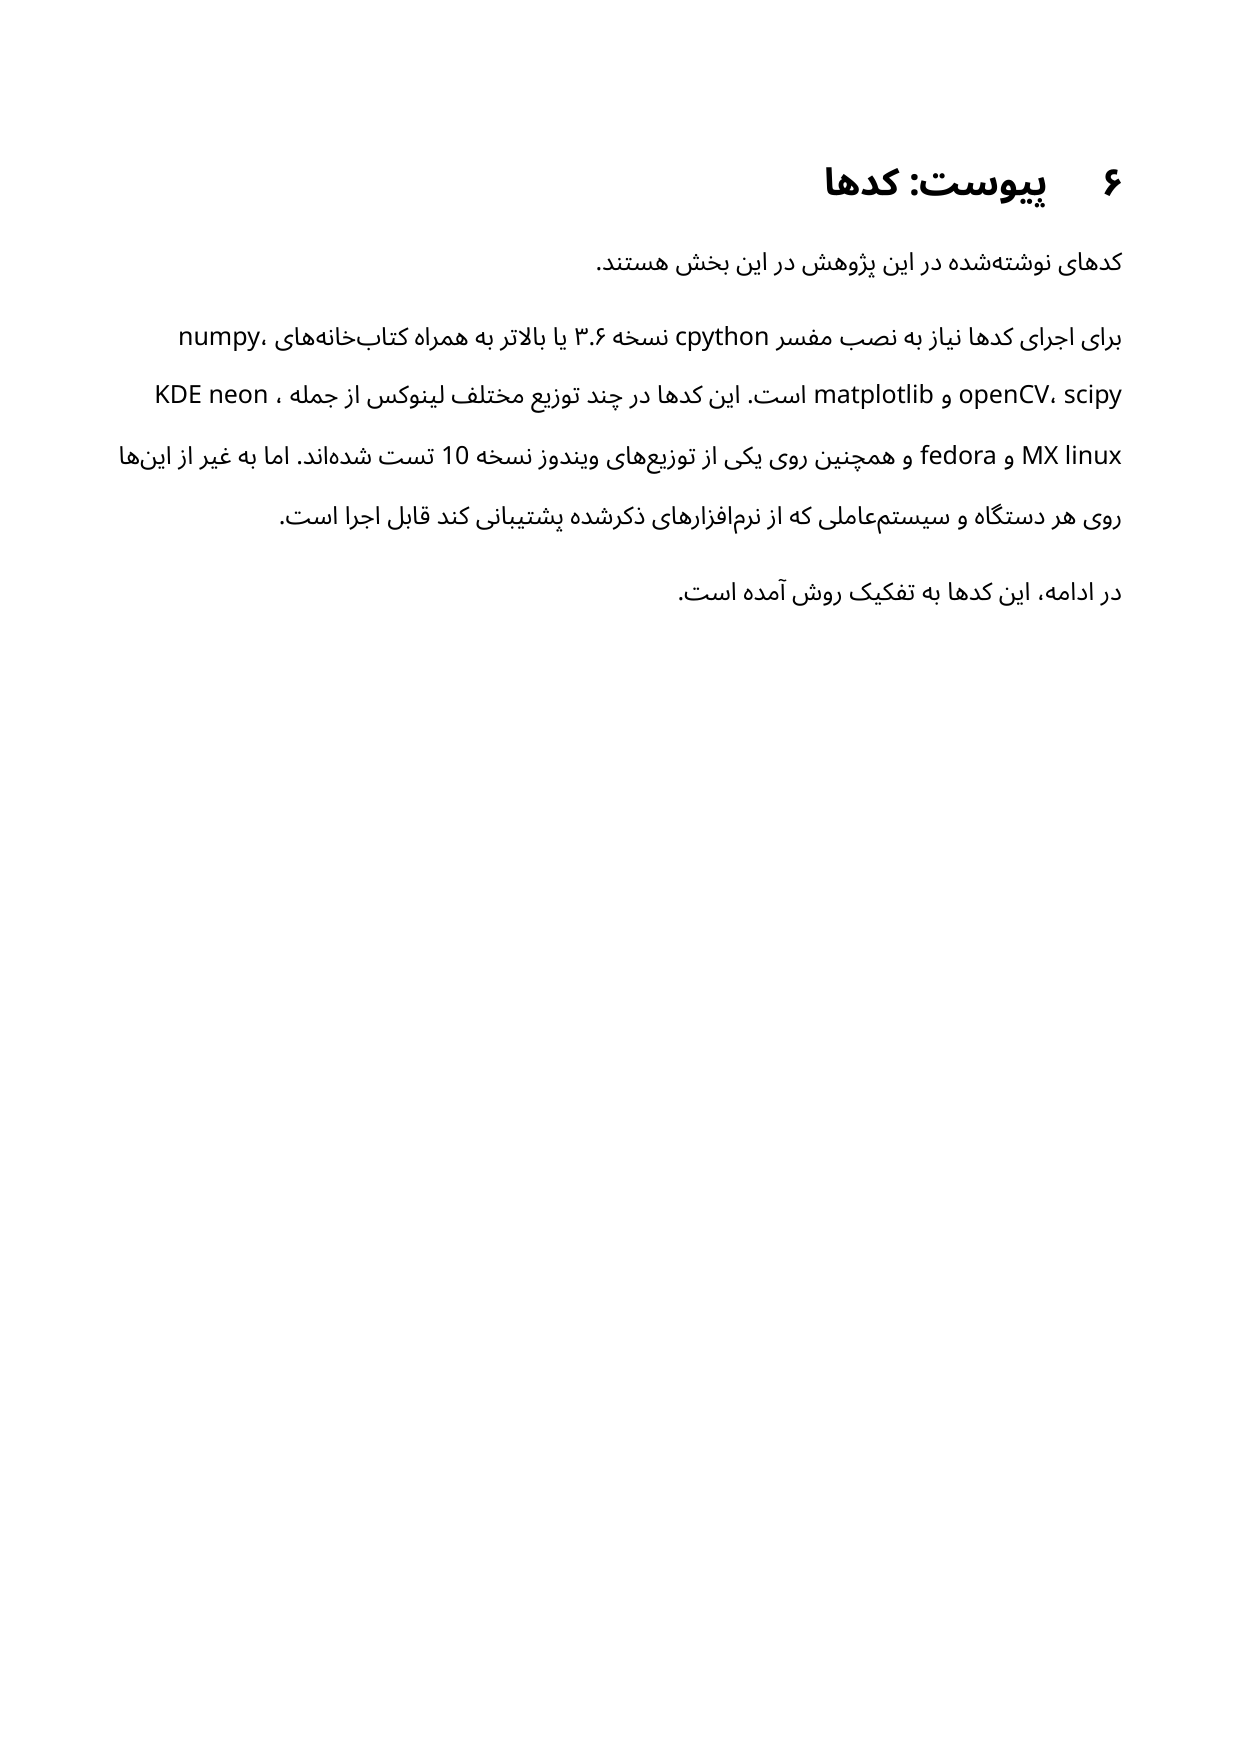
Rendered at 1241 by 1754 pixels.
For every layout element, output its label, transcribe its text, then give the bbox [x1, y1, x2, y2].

text برای اجرای کدها نیاز به نصب مفسر cpython نسخه ۳.۶ یا بالاتر به همراه کتاب‌خانه‌های numpy، openCV، scipy و matplotlib است. این کدها در چند توزیع مختلف لینوکس از جمله KDE neon ، MX linux و fedora و همچنین روی یکی از توزیع‌های ویندوز نسخه 10 تست شده‌اند. اما به غیر از این‌ها روی هر دستگاه و سیستم‌عاملی که از نرم‌افزارهای ذکرشده پشتیبانی کند قابل اجرا است. [118, 311, 1122, 543]
text در ادامه، این کدها به تفکیک روش آمده است. [118, 566, 1122, 618]
subtitle پیوست: کدها [118, 143, 1122, 223]
text کدهای نوشته‌شده در این پژوهش در این بخش هستند. [118, 236, 1122, 288]
